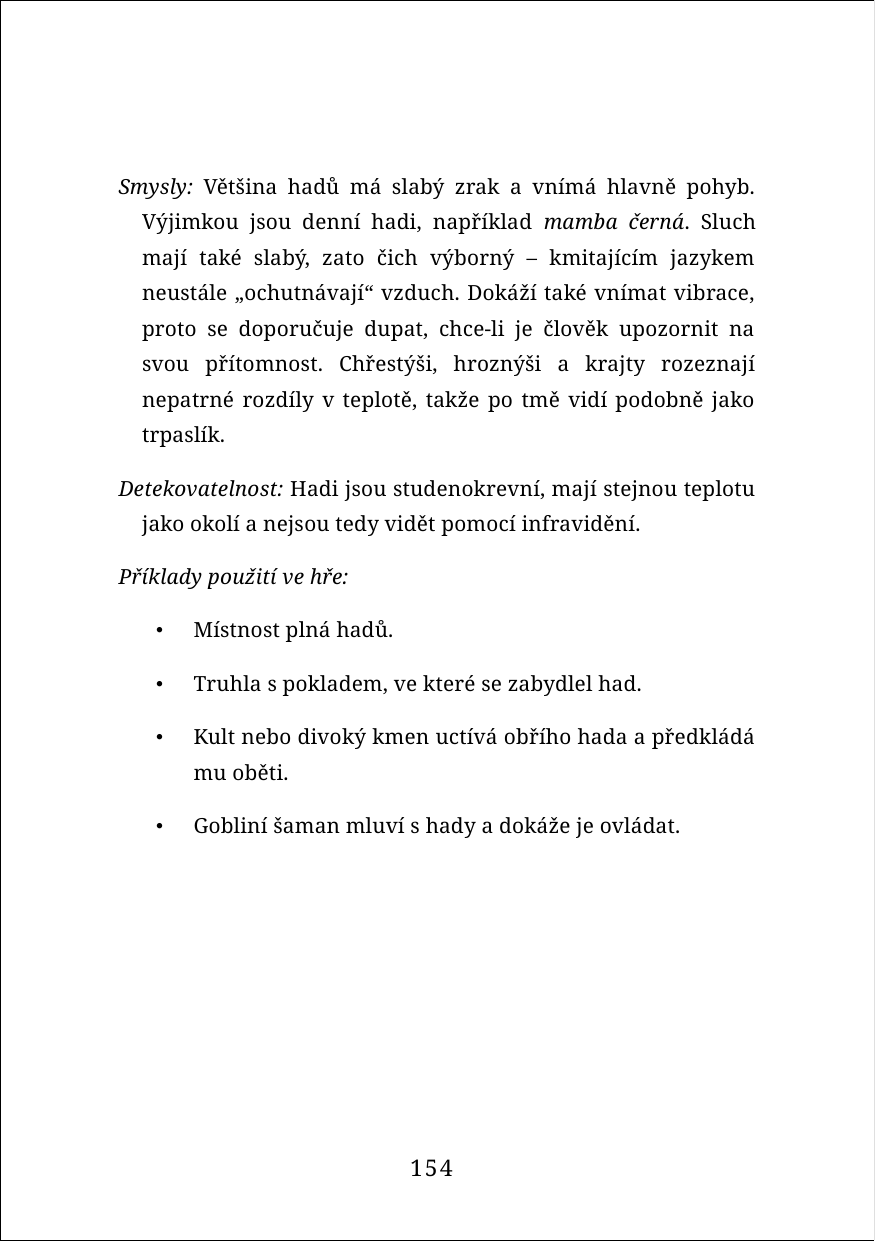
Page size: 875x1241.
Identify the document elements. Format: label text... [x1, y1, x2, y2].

list Místnost plná hadů. [156, 616, 756, 644]
list Kult nebo divoký kmen uctívá obřího hada a předkládá mu oběti. [156, 722, 756, 786]
text Příklady použití ve hře: [118, 562, 756, 591]
text Smysly: Většina hadů má slabý zrak a vnímá hlavně pohyb. Výjimkou jsou denní hadi, například mamba černá. Sluch mají také slabý, zato čich výborný – kmitajícím jazykem neustále „ochutnávají“ vzduch. Dokáží také vnímat vibrace, proto se doporučuje dupat, chce-li je člověk upozornit na svou přítomnost. Chřestýši, hroznýši a krajty rozeznají nepatrné rozdíly v teplotě, takže po tmě vidí podobně jako trpaslík. [118, 172, 756, 449]
list Gobliní šaman mluví s hady a dokáže je ovládat. [156, 811, 756, 839]
list Truhla s pokladem, ve které se zabydlel had. [156, 669, 756, 697]
text Detekovatelnost: Hadi jsou studenokrevní, mají stejnou teplotu jako okolí a nejsou tedy vidět pomocí infravidění. [118, 474, 756, 538]
